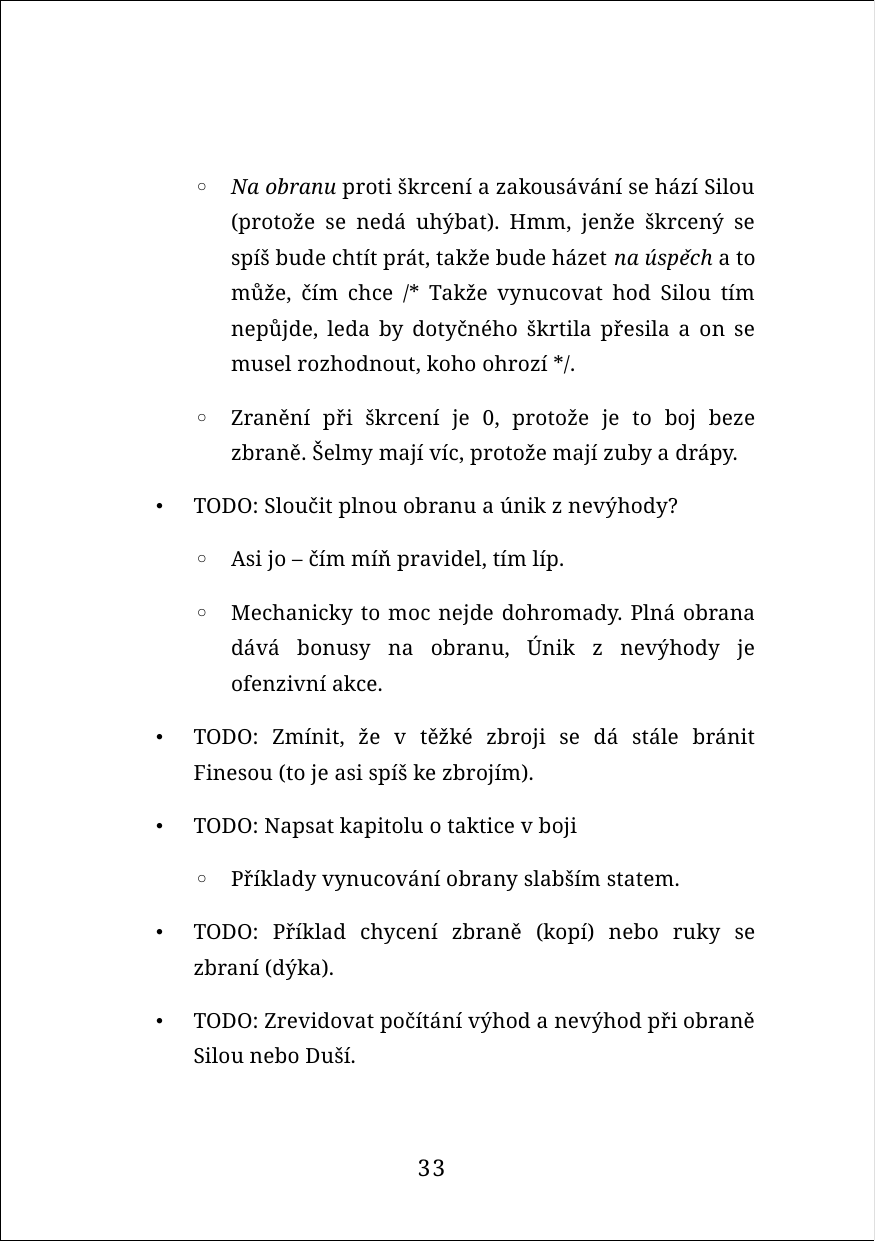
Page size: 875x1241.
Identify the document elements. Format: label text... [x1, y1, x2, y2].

list TODO: Napsat kapitolu o taktice v boji [156, 811, 756, 839]
list Mechanicky to moc nejde dohromady. Plná obrana dává bonusy na obranu, Únik z nevýhody je ofenzivní akce. [193, 598, 756, 697]
list Asi jo – čím míň pravidel, tím líp. [193, 544, 756, 573]
list TODO: Zmínit, že v těžké zbroji se dá stále bránit Finesou (to je asi spíš ke zbrojím). [156, 722, 756, 786]
list TODO: Příklad chycení zbraně (kopí) nebo ruky se zbraní (dýka). [156, 917, 756, 981]
list TODO: Zrevidovat počítání výhod a nevýhod při obraně Silou nebo Duší. [156, 1006, 756, 1070]
list Na obranu proti škrcení a zakousávání se hází Silou (protože se nedá uhýbat). Hmm, jenže škrcený se spíš bude chtít prát, takže bude házet na úspěch a to může, čím chce /* Takže vynucovat hod Silou tím nepůjde, leda by dotyčného škrtila přesila a on se musel rozhodnout, koho ohrozí */. [193, 172, 756, 378]
list Příklady vynucování obrany slabším statem. [193, 864, 756, 892]
list TODO: Sloučit plnou obranu a únik z nevýhody? [156, 491, 756, 520]
list Zranění při škrcení je 0, protože je to boj beze zbraně. Šelmy mají víc, protože mají zuby a drápy. [193, 403, 756, 467]
